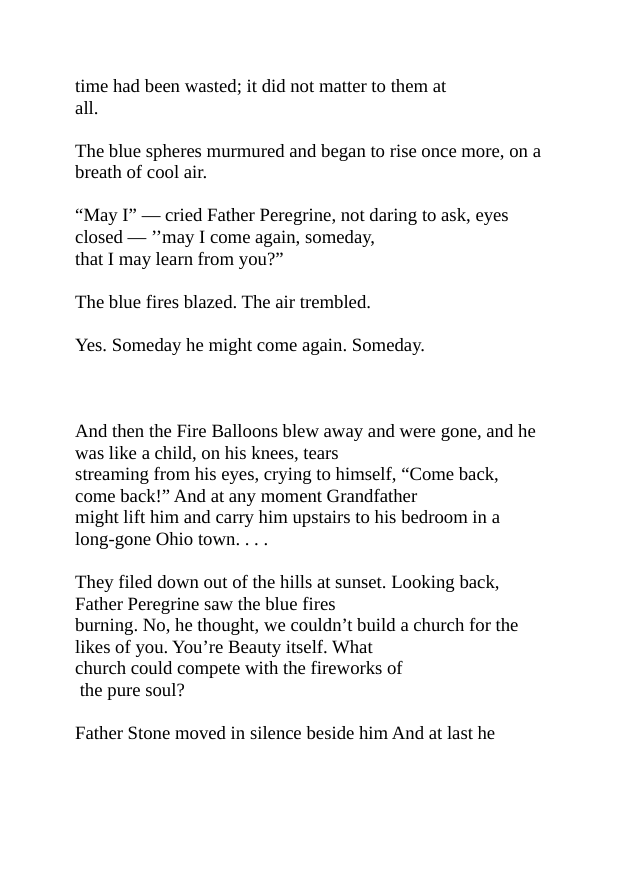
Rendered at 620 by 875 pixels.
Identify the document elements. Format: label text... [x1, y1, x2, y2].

text the pure soul? Father Stone moved in silence beside him And at last he [75, 679, 544, 743]
text time had been wasted; it did not matter to them at all. The blue spheres murmured and began to rise once more, on a breath of cool air. “May I” — cried Father Peregrine, not daring to ask, eyes closed — ’’may I come again, someday, that I may learn from you?” The blue fires blazed. The air trembled. Yes. Someday he might come again. Someday. And then the Fire Balloons blew away and were gone, and he was like a child, on his knees, tears streaming from his eyes, crying to himself, “Come back, come back!” And at any moment Grandfather might lift him and carry him upstairs to his bedroom in a long-gone Ohio town. . . . They filed down out of the hills at sunset. Looking back, Father Peregrine saw the blue fires burning. No, he thought, we couldn’t build a church for the likes of you. You’re Beauty itself. What church could compete with the fireworks of [75, 75, 544, 679]
